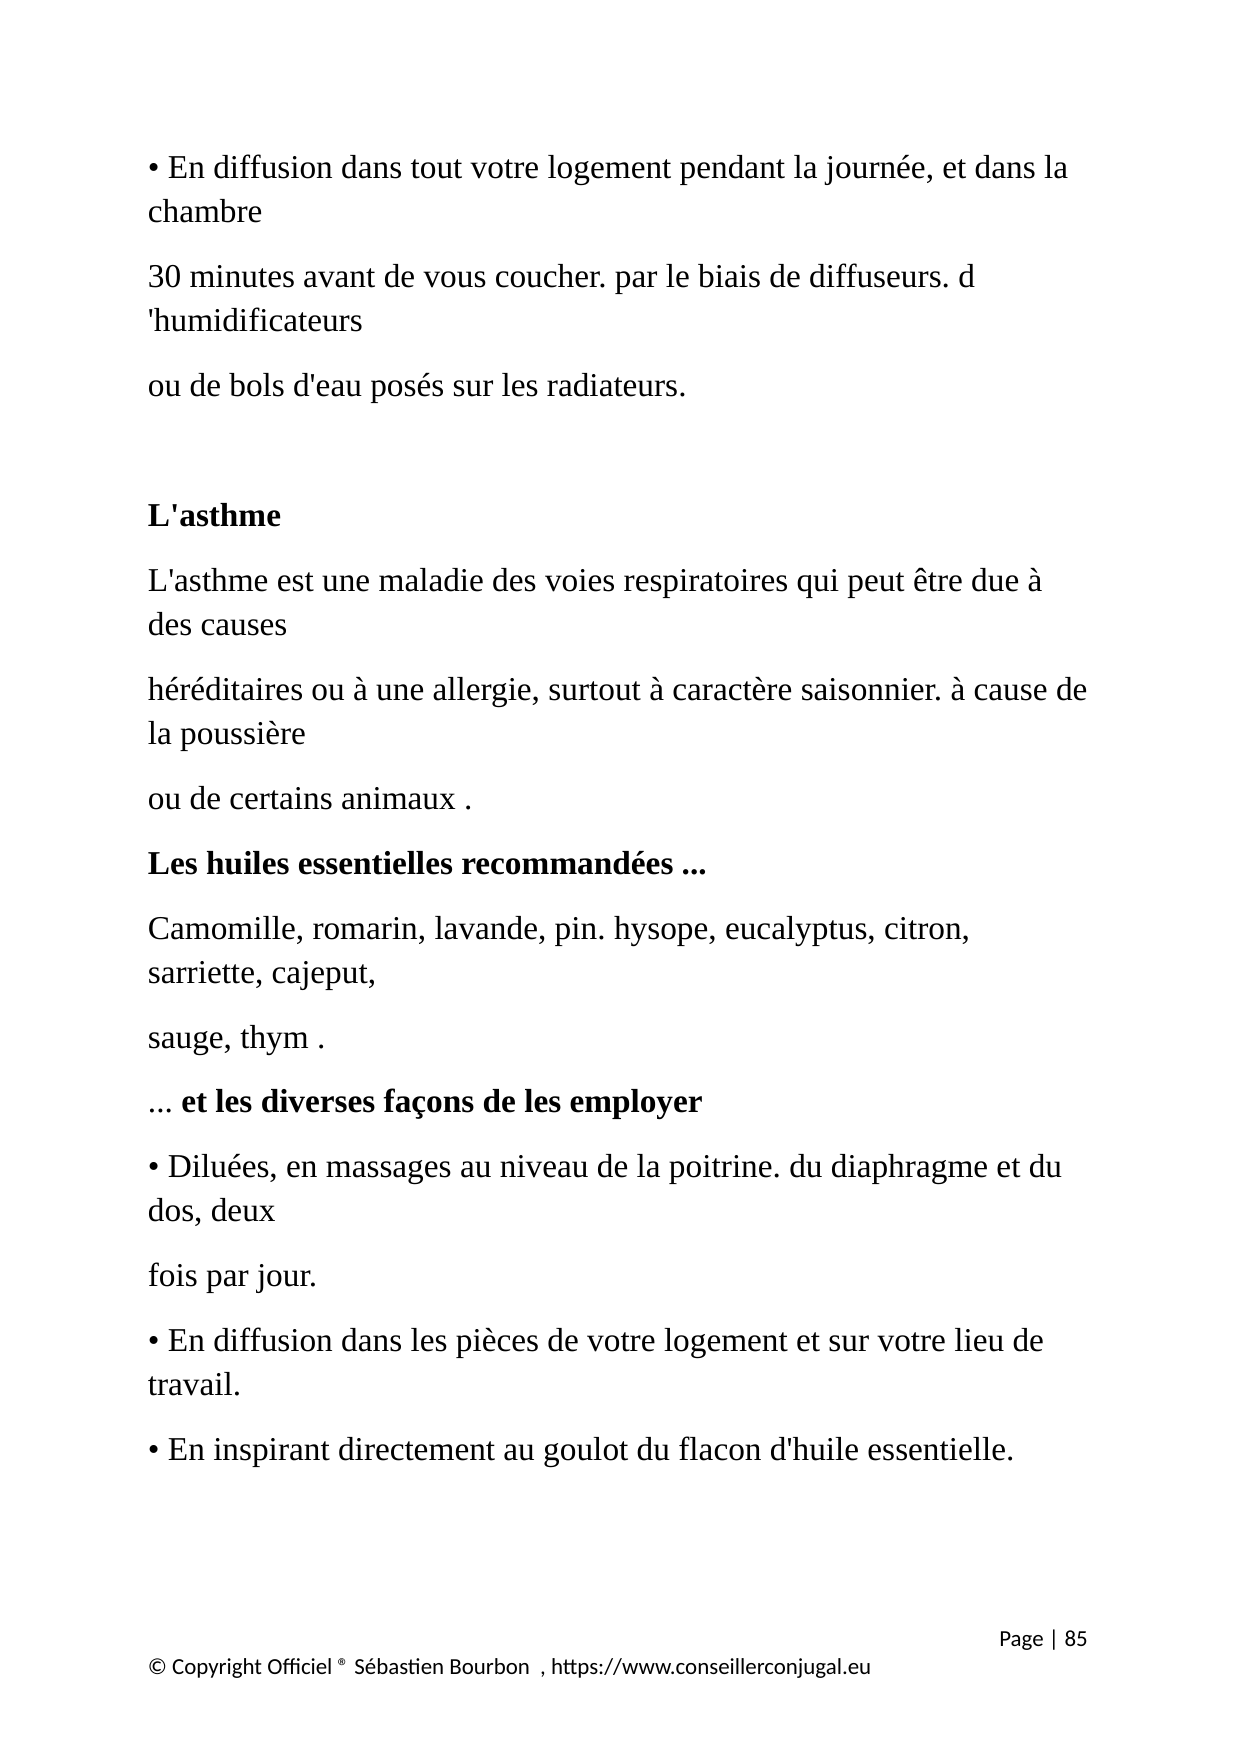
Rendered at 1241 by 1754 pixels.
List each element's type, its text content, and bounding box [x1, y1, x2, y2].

text Les huiles essentielles recommandées ... [148, 843, 1093, 881]
text L'asthme [148, 495, 1093, 534]
text • En diffusion dans les pièces de votre logement et sur votre lieu de travail. [148, 1321, 1093, 1403]
text sauge, thym . [148, 1017, 1093, 1055]
text ou de certains animaux . [148, 778, 1093, 816]
text • En inspirant directement au goulot du flacon d'huile essentielle. [148, 1429, 1093, 1468]
text 30 minutes avant de vous coucher. par le biais de diffuseurs. d 'humidificateurs [148, 257, 1093, 339]
text • En diffusion dans tout votre logement pendant la journée, et dans la chambre [148, 148, 1093, 230]
text héréditaires ou à une allergie, surtout à caractère saisonnier. à cause de la poussière [148, 669, 1093, 752]
text fois par jour. [148, 1256, 1093, 1294]
text • Diluées, en massages au niveau de la poitrine. du diaphragme et du dos, deux [148, 1147, 1093, 1229]
text ... et les diverses façons de les employer [148, 1082, 1093, 1120]
text ou de bols d'eau posés sur les radiateurs. [148, 366, 1093, 404]
text L'asthme est une maladie des voies respiratoires qui peut être due à des causes [148, 560, 1093, 643]
text Camomille, romarin, lavande, pin. hysope, eucalyptus, citron, sarriette, cajeput, [148, 908, 1093, 990]
